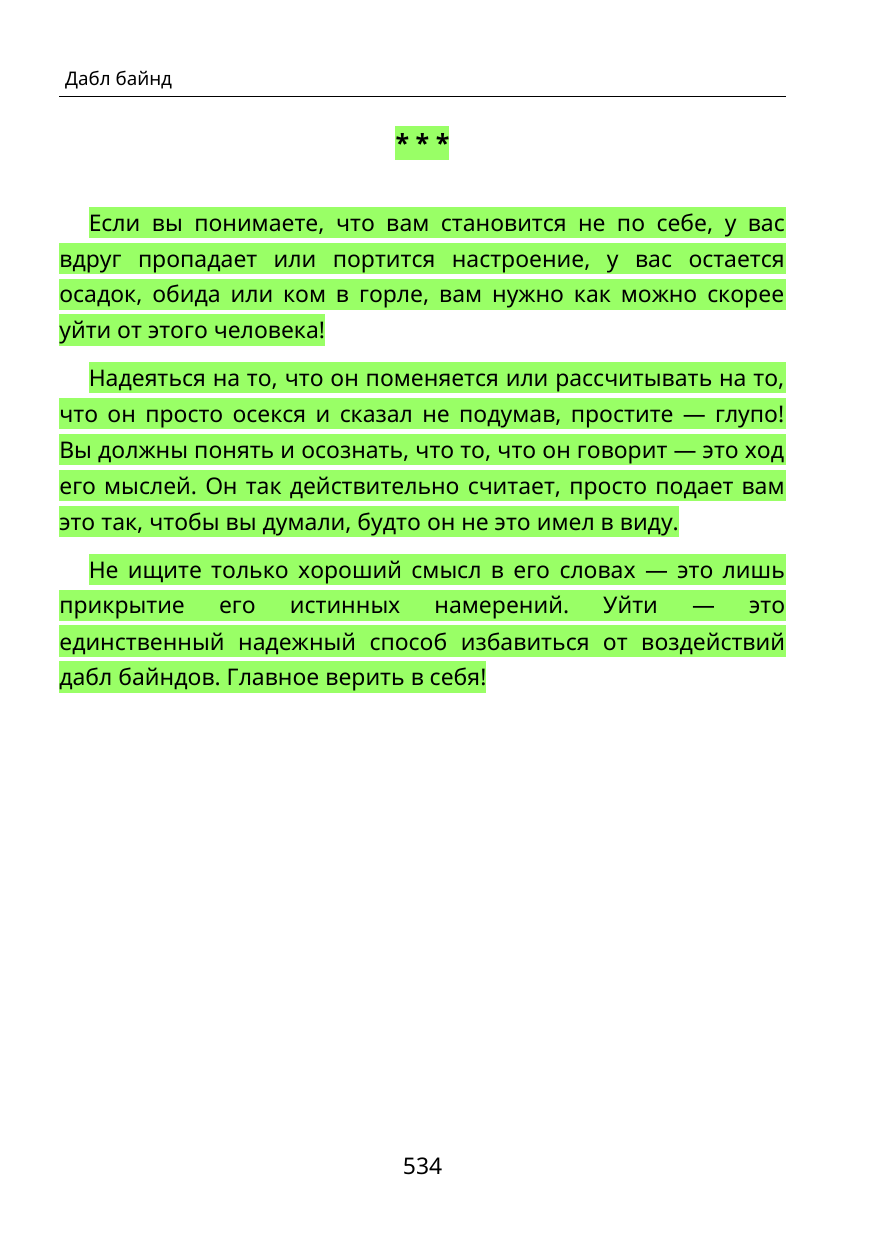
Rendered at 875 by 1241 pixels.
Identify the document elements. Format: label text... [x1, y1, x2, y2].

text Не ищите только хороший смысл в его словах — это лишь прикрытие его истинных намерений. Уйти — это единственный надежный способ избавиться от воздействий дабл байндов. Главное верить в себя! [59, 553, 786, 693]
text Если вы понимаете, что вам становится не по себе, у вас вдруг пропадает или портится настроение, у вас остается осадок, обида или ком в горле, вам нужно как можно скорее уйти от этого человека! [59, 207, 786, 346]
text Надеяться на то, что он поменяется или рассчитывать на то, что он просто осекся и сказал не подумав, простите — глупо! Вы должны понять и осознать, что то, что он говорит — это ход его мыслей. Он так действительно считает, просто подает вам это так, чтобы вы думали, будто он не это имел в виду. [59, 362, 786, 537]
subtitle * * * [59, 126, 786, 160]
